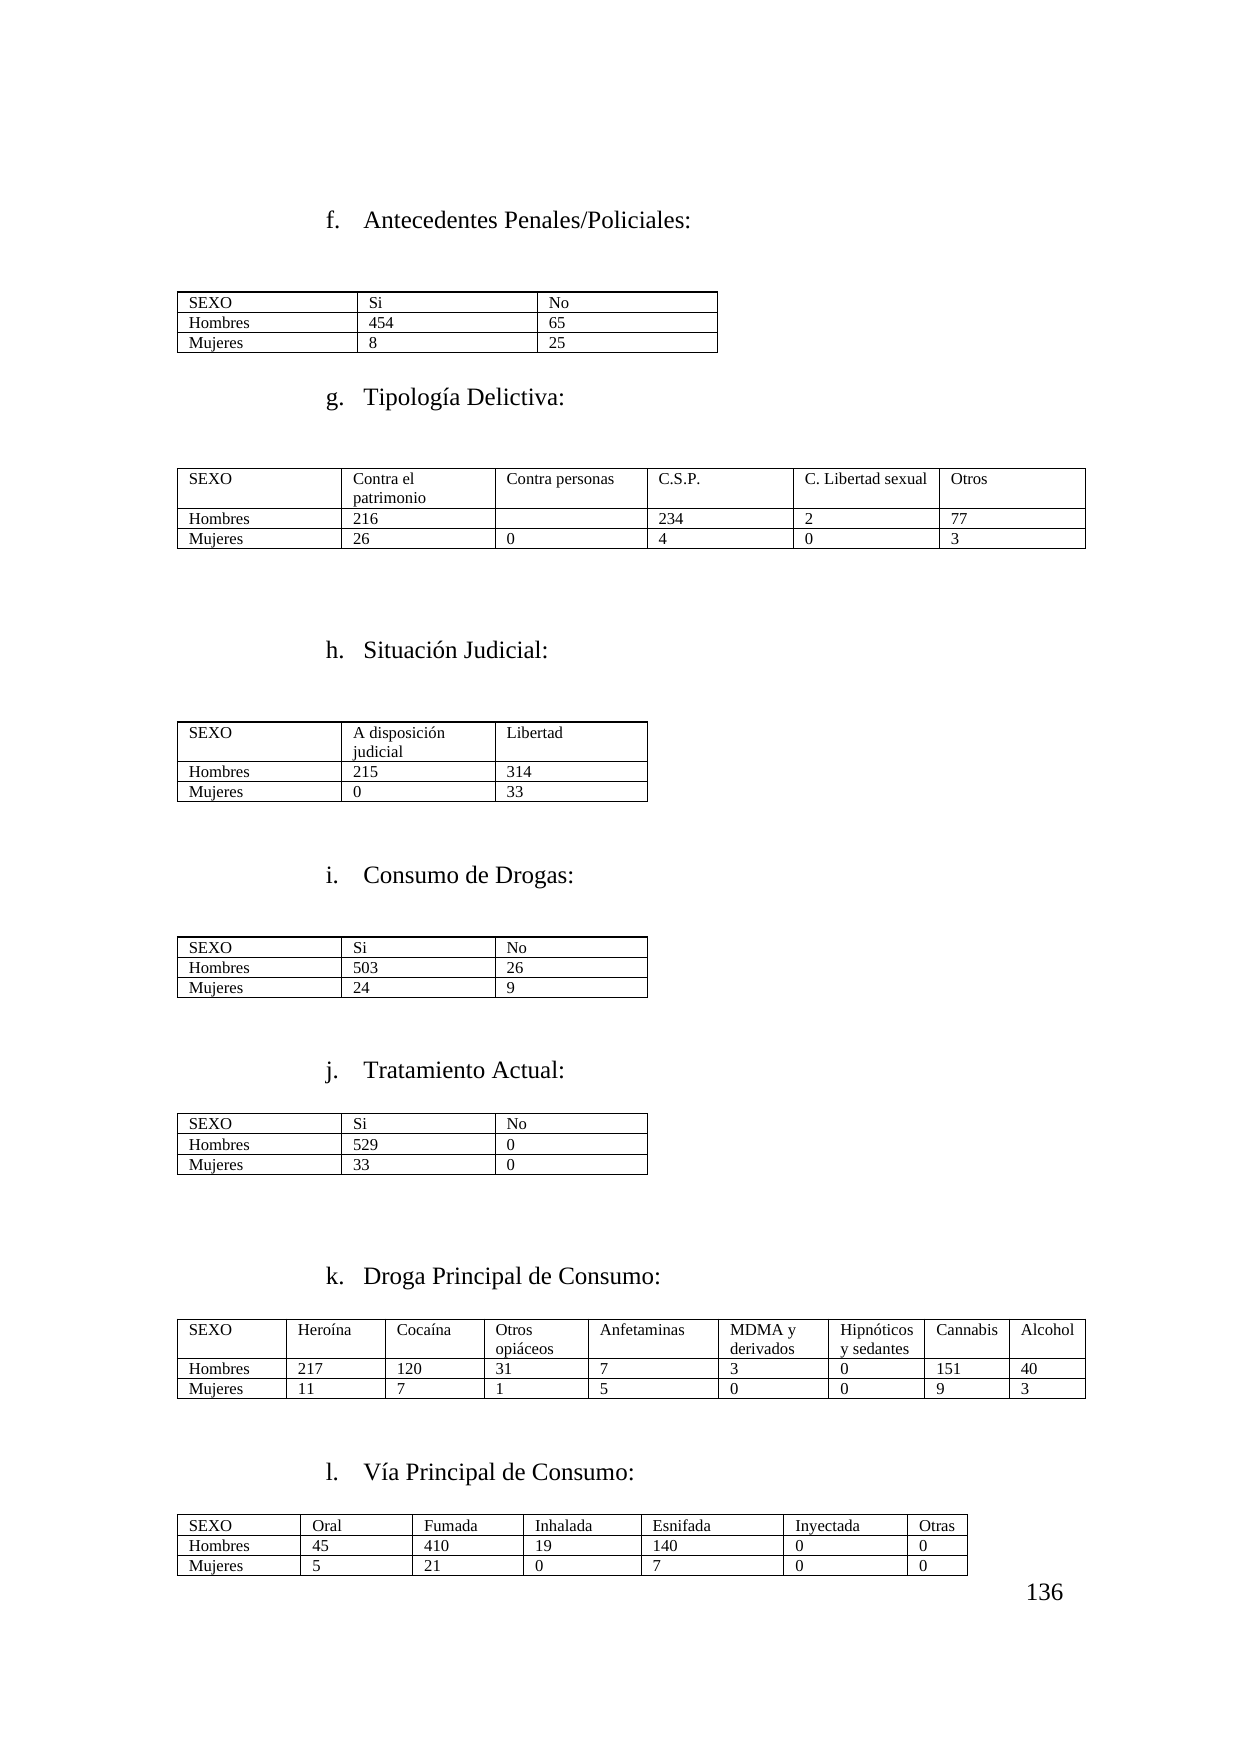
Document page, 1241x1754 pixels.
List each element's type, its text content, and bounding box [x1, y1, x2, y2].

table_header SEXO [178, 293, 357, 312]
table_cell 0 [524, 1556, 641, 1575]
list Antecedentes Penales/Policiales: [326, 205, 1063, 234]
table_cell 25 [538, 333, 717, 352]
table_cell 0 [908, 1556, 967, 1575]
table_header Contra el patrimonio [342, 469, 495, 507]
table_cell 216 [342, 509, 495, 528]
table_header A disposición judicial [342, 723, 495, 761]
table_cell 24 [342, 978, 495, 997]
table_cell 5 [589, 1379, 718, 1398]
table_header No [538, 293, 717, 312]
table_cell 215 [342, 762, 495, 781]
table_cell Hombres [178, 1536, 300, 1555]
table_cell 21 [413, 1556, 523, 1575]
table_cell 0 [794, 529, 939, 548]
list Consumo de Drogas: [326, 860, 1063, 888]
table_header SEXO [178, 1515, 300, 1534]
table_cell 2 [794, 509, 939, 528]
table_header No [496, 938, 647, 957]
table_cell 9 [925, 1379, 1009, 1398]
table_cell Hombres [178, 1134, 341, 1153]
table_cell Mujeres [178, 529, 341, 548]
table_cell 8 [358, 333, 537, 352]
table_cell 33 [342, 1155, 495, 1174]
list Situación Judicial: [326, 635, 1063, 664]
list Tipología Delictiva: [326, 382, 1063, 411]
table_cell 77 [940, 509, 1085, 528]
table_cell 3 [940, 529, 1085, 548]
table_header Anfetaminas [589, 1320, 718, 1358]
table_header SEXO [178, 469, 341, 507]
table_header Fumada [413, 1515, 523, 1534]
table_header SEXO [178, 1320, 286, 1358]
table_cell Hombres [178, 313, 357, 332]
table_cell 65 [538, 313, 717, 332]
table_header Libertad [496, 723, 647, 761]
table_header Heroína [287, 1320, 385, 1358]
table_cell 7 [589, 1359, 718, 1378]
table_cell Hombres [178, 762, 341, 781]
table_cell 217 [287, 1359, 385, 1378]
table_cell Mujeres [178, 782, 341, 801]
table_cell 120 [386, 1359, 484, 1378]
table_cell Hombres [178, 509, 341, 528]
table_cell 0 [784, 1536, 907, 1555]
table_cell 5 [301, 1556, 412, 1575]
table_header Si [358, 293, 537, 312]
table_cell 9 [496, 978, 647, 997]
table_header Otros [940, 469, 1085, 507]
table_cell 0 [496, 1134, 647, 1153]
table_header Otras [908, 1515, 967, 1534]
table_header Inhalada [524, 1515, 641, 1534]
table_header Si [342, 938, 495, 957]
table_cell 503 [342, 958, 495, 977]
table_cell 151 [925, 1359, 1009, 1378]
table_cell 33 [496, 782, 647, 801]
table_header Si [342, 1114, 495, 1133]
table_cell 314 [496, 762, 647, 781]
table_cell 7 [642, 1556, 783, 1575]
table_header Inyectada [784, 1515, 907, 1534]
table_cell Mujeres [178, 333, 357, 352]
table_cell 19 [524, 1536, 641, 1555]
table_header Cannabis [925, 1320, 1009, 1358]
table_cell 11 [287, 1379, 385, 1398]
table_cell 45 [301, 1536, 412, 1555]
table_cell Hombres [178, 1359, 286, 1378]
table_cell 0 [908, 1536, 967, 1555]
table_header No [496, 1114, 647, 1133]
table_cell 140 [642, 1536, 783, 1555]
table_header Cocaína [386, 1320, 484, 1358]
table_header MDMA y derivados [719, 1320, 828, 1358]
table_cell Mujeres [178, 1556, 300, 1575]
table_cell 0 [784, 1556, 907, 1575]
table_cell Mujeres [178, 1379, 286, 1398]
table_header C.S.P. [648, 469, 793, 507]
table_header SEXO [178, 1114, 341, 1133]
table_cell 7 [386, 1379, 484, 1398]
table_header SEXO [178, 938, 341, 957]
table_cell 3 [719, 1359, 828, 1378]
table_cell 0 [342, 782, 495, 801]
table_cell 26 [342, 529, 495, 548]
table_cell 26 [496, 958, 647, 977]
table_cell 454 [358, 313, 537, 332]
table_cell 0 [496, 1155, 647, 1174]
table_cell 0 [829, 1379, 924, 1398]
table_header C. Libertad sexual [794, 469, 939, 507]
table_cell 31 [485, 1359, 588, 1378]
table_cell 529 [342, 1134, 495, 1153]
table_cell [496, 509, 647, 528]
table_cell 410 [413, 1536, 523, 1555]
table_cell Mujeres [178, 1155, 341, 1174]
table_header Esnifada [642, 1515, 783, 1534]
table_header Oral [301, 1515, 412, 1534]
list Tratamiento Actual: [326, 1056, 1063, 1084]
table_header Otros opiáceos [485, 1320, 588, 1358]
table_cell 3 [1010, 1379, 1085, 1398]
table_cell Hombres [178, 958, 341, 977]
table_cell 0 [496, 529, 647, 548]
table_cell 40 [1010, 1359, 1085, 1378]
table_cell 1 [485, 1379, 588, 1398]
table_header Hipnóticos y sedantes [829, 1320, 924, 1358]
table_header Alcohol [1010, 1320, 1085, 1358]
table_cell 4 [648, 529, 793, 548]
table_cell 0 [829, 1359, 924, 1378]
table_header Contra personas [496, 469, 647, 507]
table_cell Mujeres [178, 978, 341, 997]
table_header SEXO [178, 723, 341, 761]
list Vía Principal de Consumo: [326, 1457, 1063, 1486]
list Droga Principal de Consumo: [326, 1261, 1063, 1290]
table_cell 234 [648, 509, 793, 528]
table_cell 0 [719, 1379, 828, 1398]
